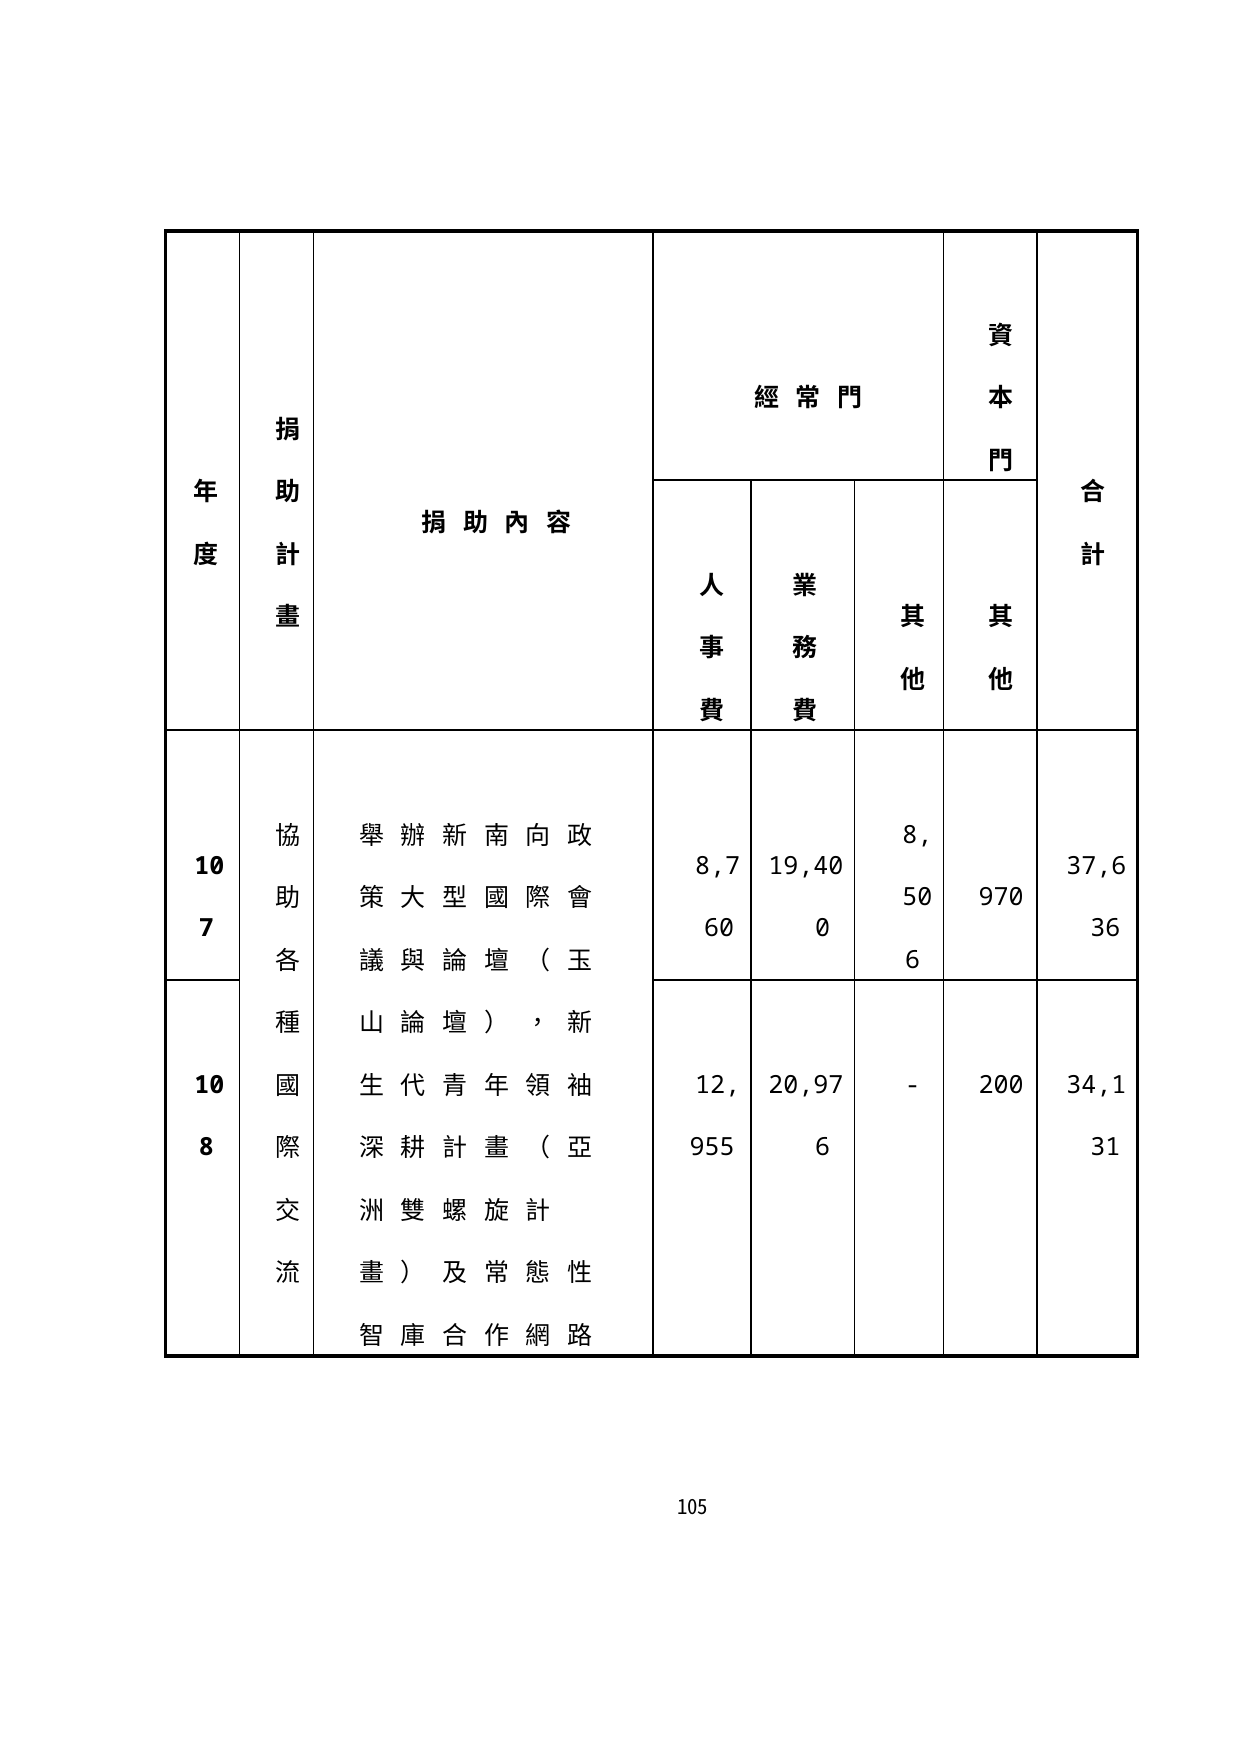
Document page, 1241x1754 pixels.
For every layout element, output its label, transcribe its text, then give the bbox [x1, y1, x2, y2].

table_cell 19,400 [752, 731, 854, 979]
table_cell 107 [167, 731, 239, 979]
table_header 捐助內容 [314, 233, 652, 729]
table_cell 20,976 [752, 981, 854, 1354]
table_cell 其他 [855, 481, 943, 729]
table_cell - [855, 981, 943, 1354]
table_cell 8,760 [654, 731, 750, 979]
table_cell 970 [944, 731, 1036, 979]
table_cell 人事費 [654, 481, 750, 729]
table_cell 200 [944, 981, 1036, 1354]
table_cell 舉辦新南向政策大型國際會議與論壇（玉山論壇），新生代青年領袖深耕計畫（亞洲雙螺旋計畫）及常態性智庫合作網路建構工作。 [314, 731, 652, 1354]
table_cell 34,131 [1038, 981, 1136, 1354]
table_header 經常門 [654, 233, 943, 479]
table_cell 其他 [944, 481, 1036, 729]
table_header 合計 [1038, 233, 1136, 729]
table_header 資本門 [944, 233, 1036, 479]
table_cell 12,955 [654, 981, 750, 1354]
table_cell 37,636 [1038, 731, 1136, 979]
table_cell 8,506 [855, 731, 943, 979]
table_header 年度 [167, 233, 239, 729]
table_header 捐助計畫 [240, 233, 313, 729]
table_cell 108 [167, 981, 239, 1354]
table_cell 業務費 [752, 481, 854, 729]
table_cell 協助各種國際交流 [240, 731, 313, 1354]
